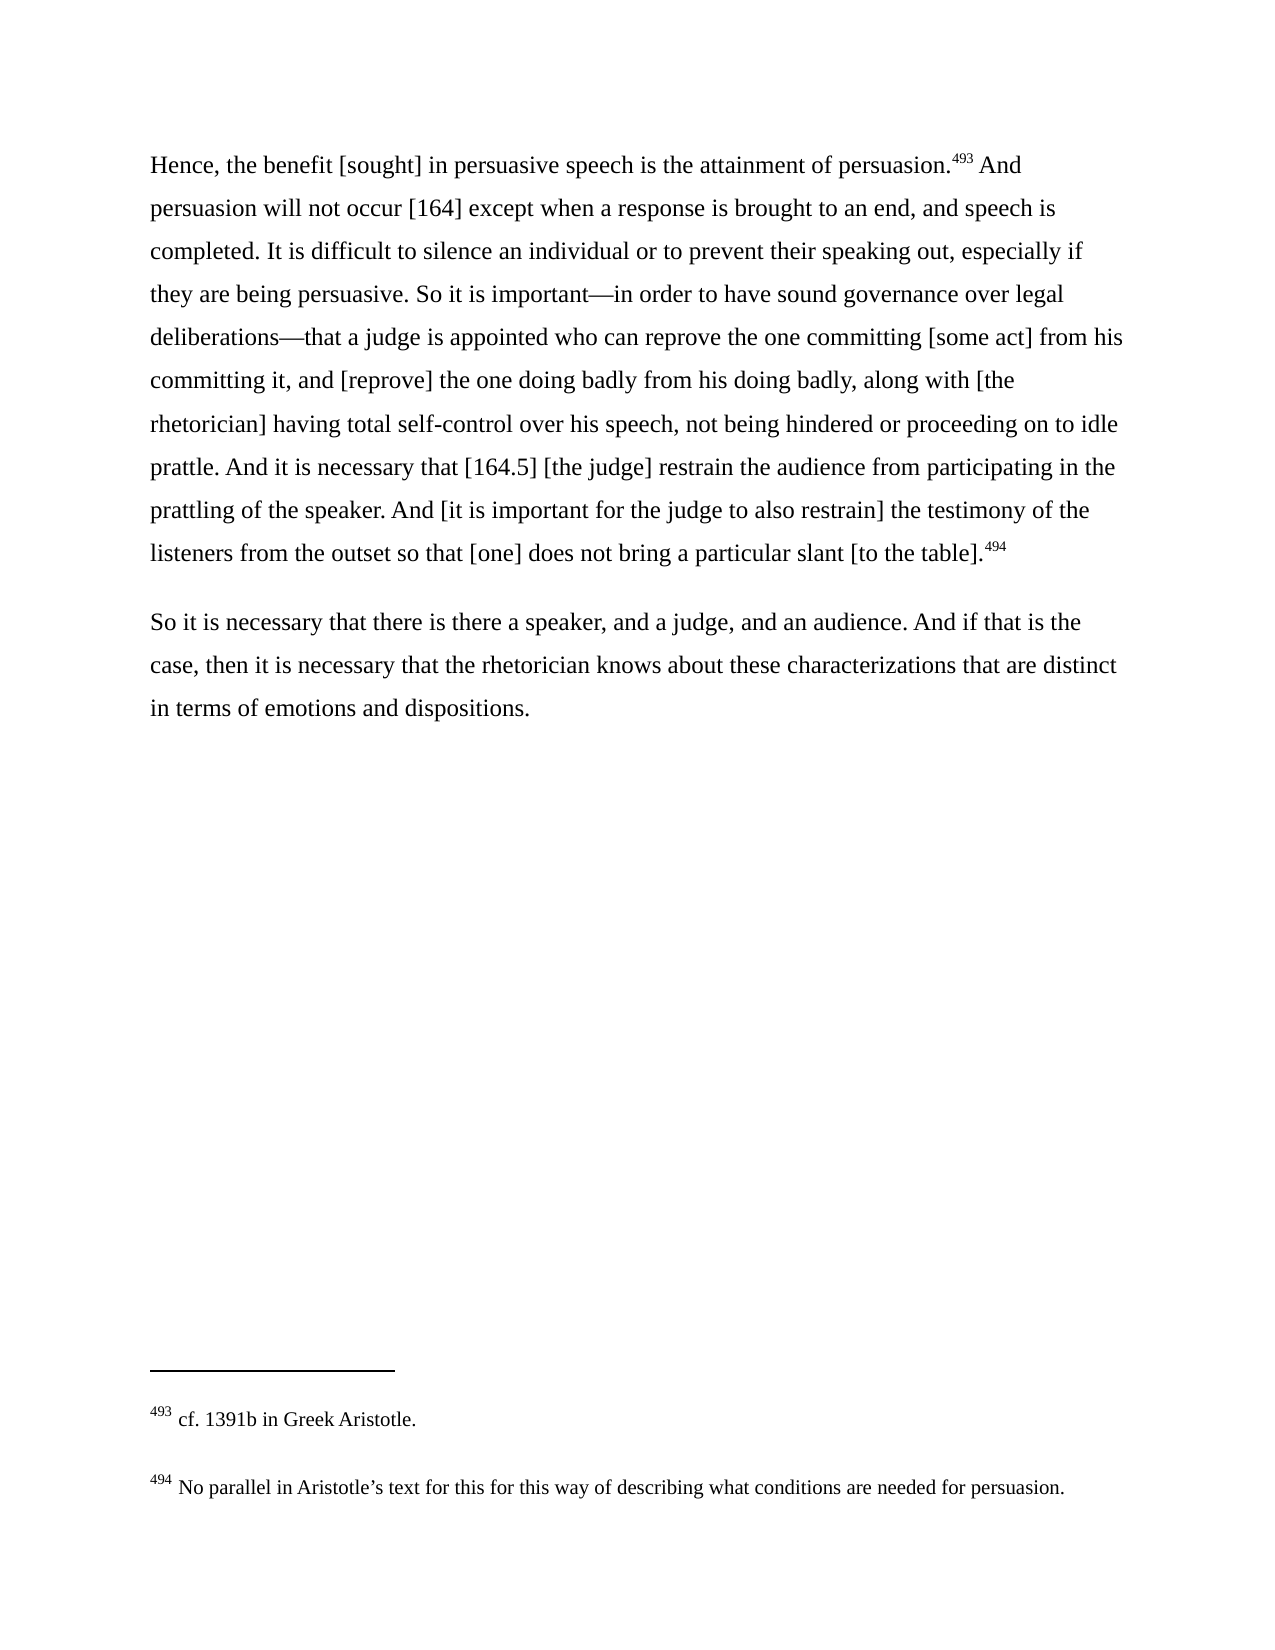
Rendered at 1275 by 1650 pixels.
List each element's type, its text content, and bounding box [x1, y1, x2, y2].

text So it is necessary that there is there a speaker, and a judge, and an audience. And if that is the case, then it is necessary that the rhetorician knows about these characterizations that are distinct in terms of emotions and dispositions. [150, 607, 1125, 722]
text Hence, the benefit [sought] in persuasive speech is the attainment of persuasion. And persuasion will not occur [164] except when a response is brought to an end, and speech is completed. It is difficult to silence an individual or to prevent their speaking out, especially if they are being persuasive. So it is important—in order to have sound governance over legal deliberations—that a judge is appointed who can reprove the one committing [some act] from his committing it, and [reprove] the one doing badly from his doing badly, along with [the rhetorician] having total self-control over his speech, not being hindered or proceeding on to idle prattle. And it is necessary that [164.5] [the judge] restrain the audience from participating in the prattling of the speaker. And [it is important for the judge to also restrain] the testimony of the listeners from the outset so that [one] does not bring a particular slant [to the table]. [150, 150, 1125, 567]
text cf. 1391b in Greek Aristotle. [150, 1403, 1125, 1431]
text No parallel in Aristotle’s text for this for this way of describing what conditions are needed for persuasion. [150, 1471, 1125, 1500]
